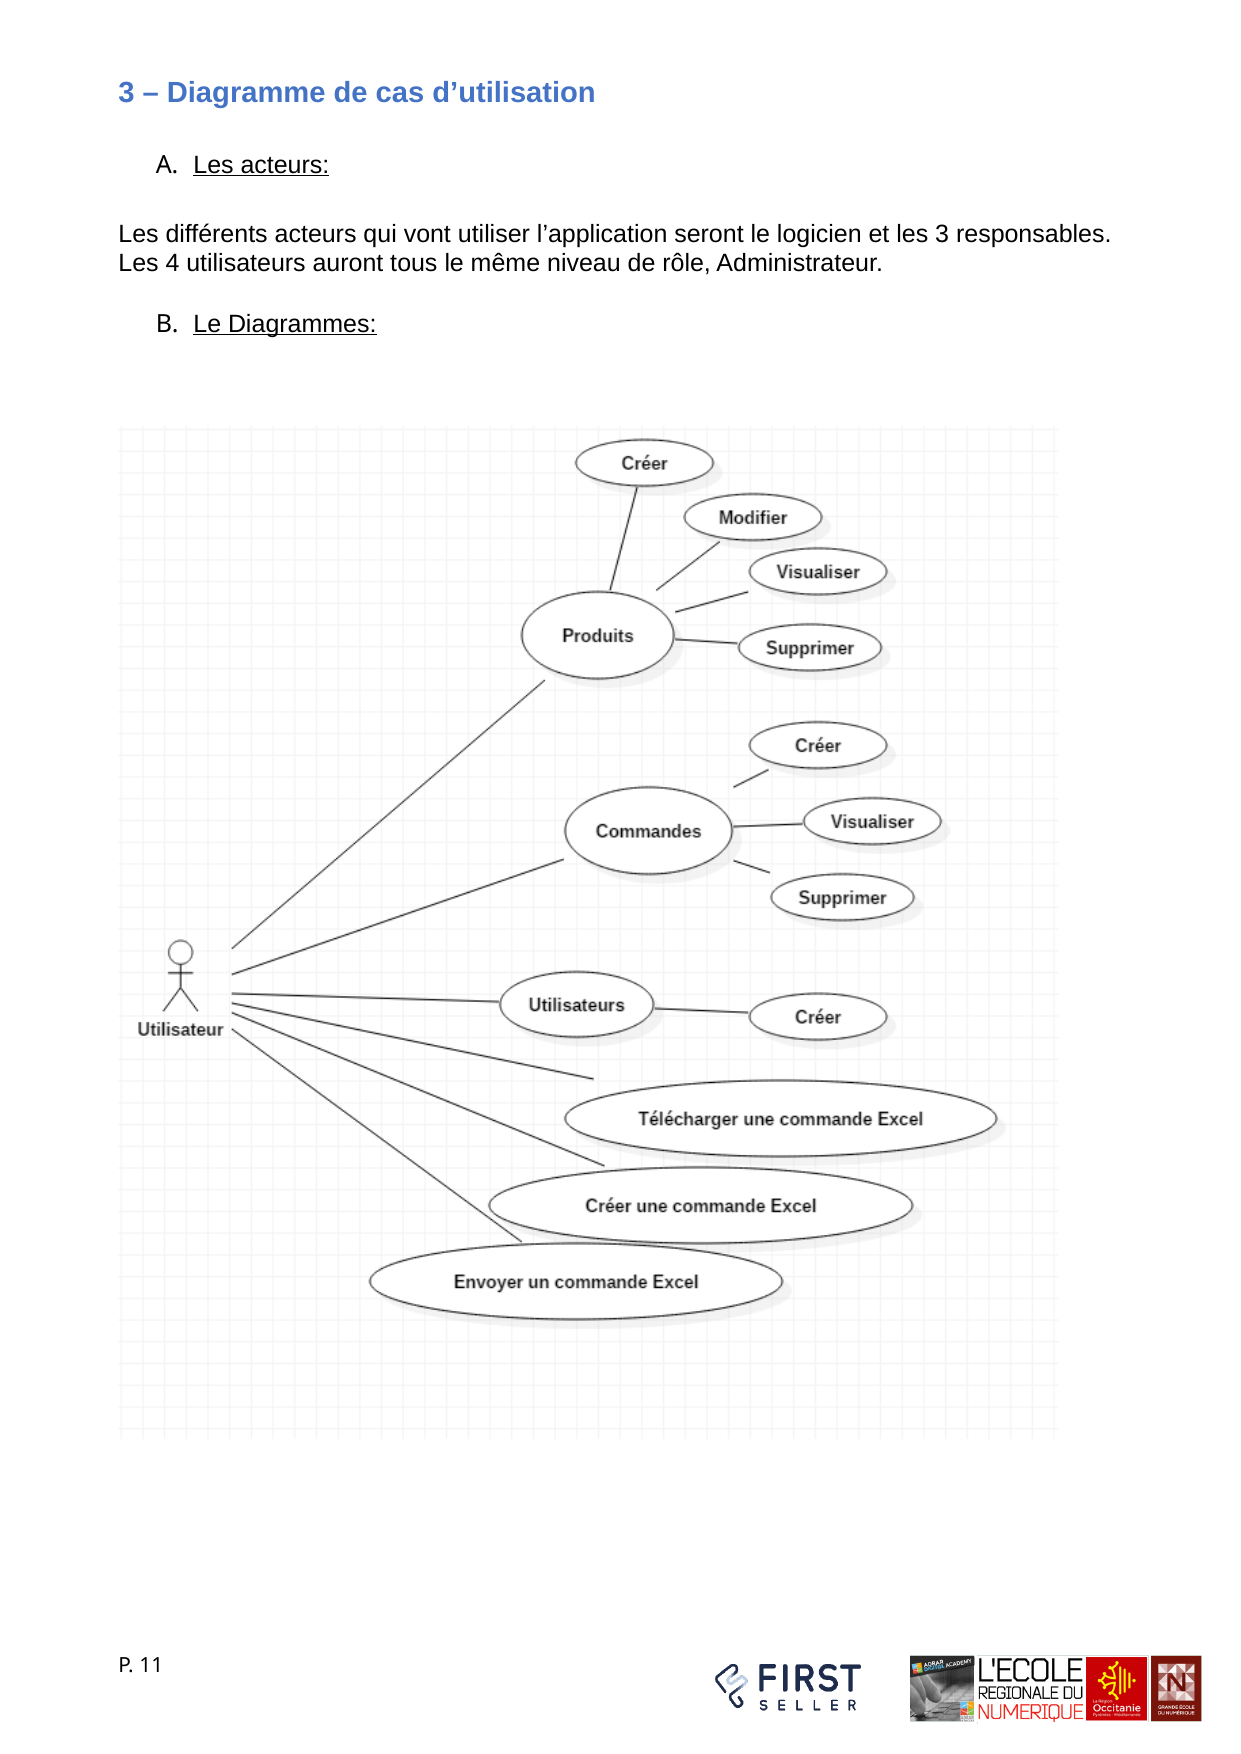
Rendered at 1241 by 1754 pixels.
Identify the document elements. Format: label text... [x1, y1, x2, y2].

subtitle 3 – Diagramme de cas d’utilisation [118, 75, 1122, 108]
text Les différents acteurs qui vont utiliser l’application seront le logicien et les 3 responsables. [118, 219, 1122, 248]
text Les 4 utilisateurs auront tous le même niveau de rôle, Administrateur. [118, 248, 1122, 277]
list Le Diagrammes: [156, 306, 1122, 340]
list Les acteurs: [156, 147, 1122, 181]
